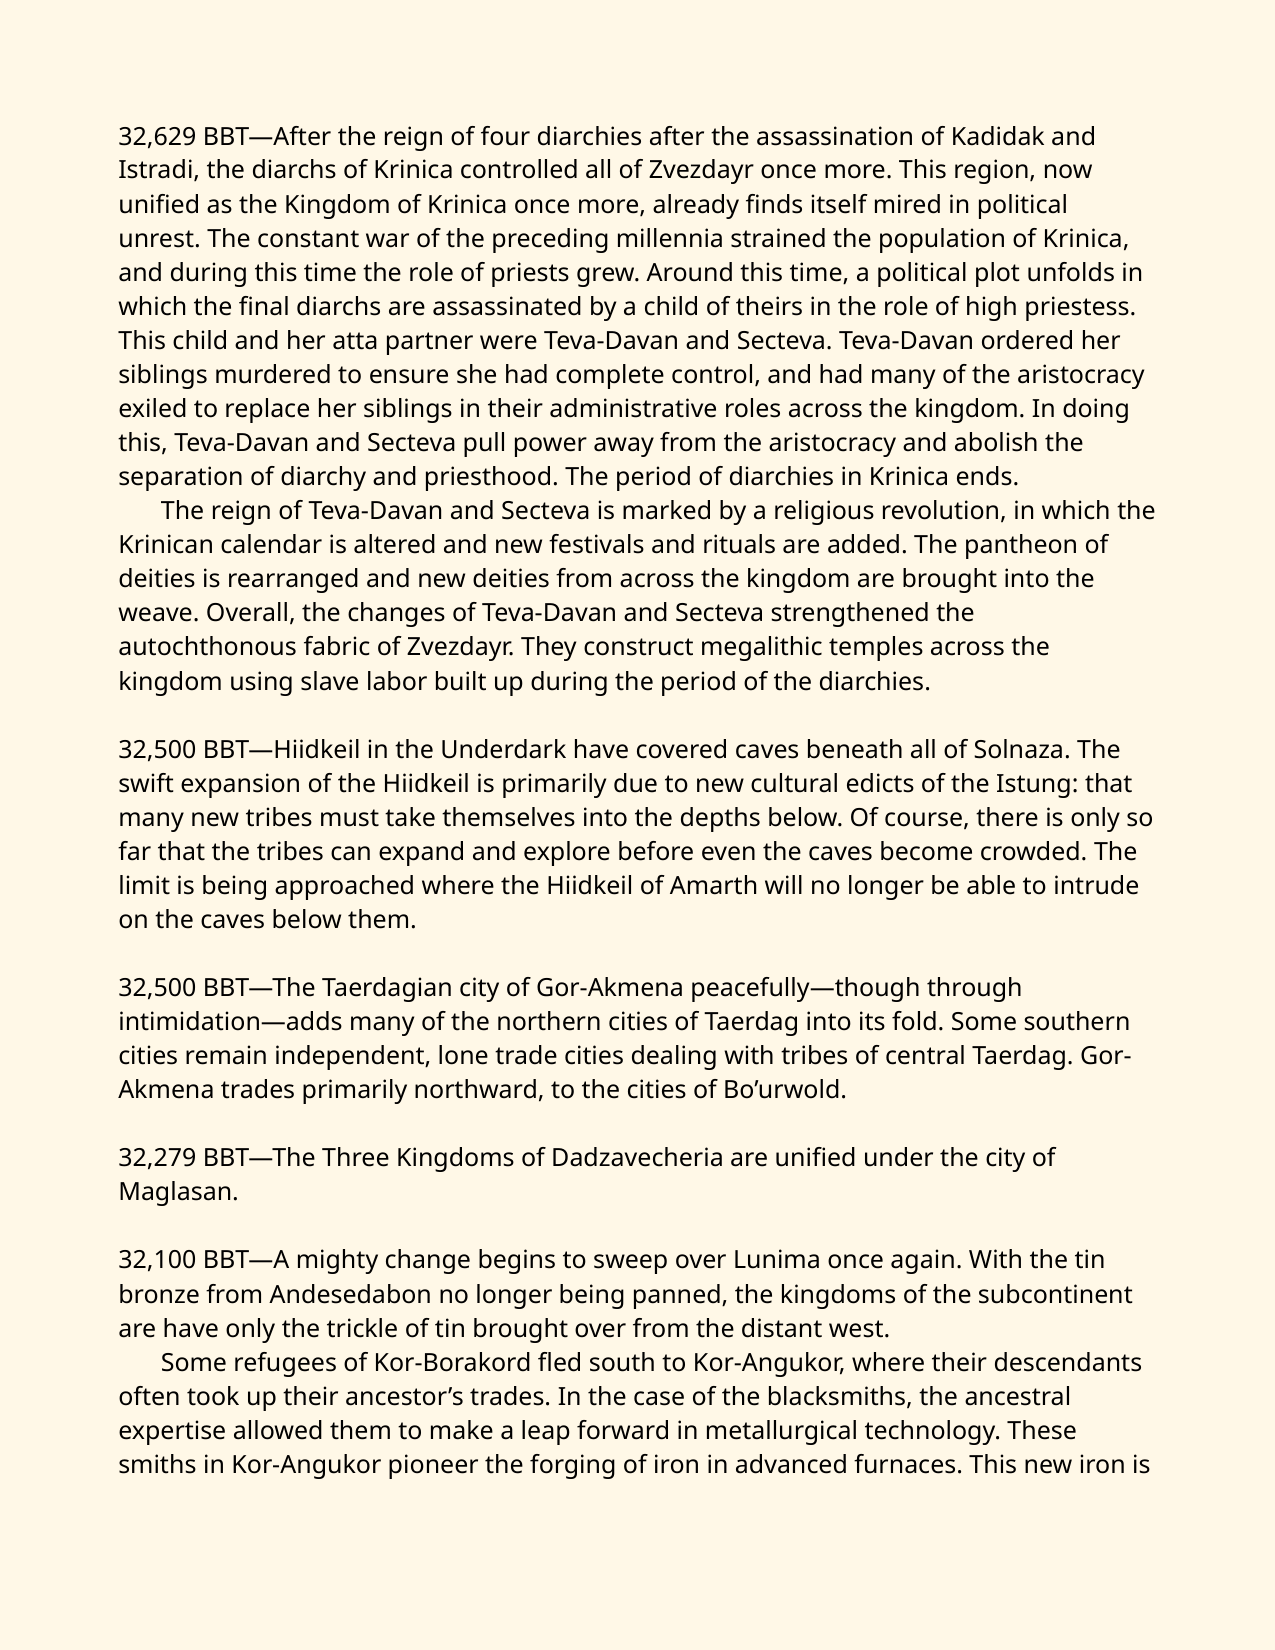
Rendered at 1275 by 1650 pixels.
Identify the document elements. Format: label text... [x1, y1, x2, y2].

text 32,629 BBT—After the reign of four diarchies after the assassination of Kadidak and Istradi, the diarchs of Krinica controlled all of Zvezdayr once more. This region, now unified as the Kingdom of Krinica once more, already finds itself mired in political unrest. The constant war of the preceding millennia strained the population of Krinica, and during this time the role of priests grew. Around this time, a political plot unfolds in which the final diarchs are assassinated by a child of theirs in the role of high priestess. This child and her atta partner were Teva-Davan and Secteva. Teva-Davan ordered her siblings murdered to ensure she had complete control, and had many of the aristocracy exiled to replace her siblings in their administrative roles across the kingdom. In doing this, Teva-Davan and Secteva pull power away from the aristocracy and abolish the separation of diarchy and priesthood. The period of diarchies in Krinica ends. [118, 118, 1157, 493]
text 32,500 BBT—Hiidkeil in the Underdark have covered caves beneath all of Solnaza. The swift expansion of the Hiidkeil is primarily due to new cultural edicts of the Istung: that many new tribes must take themselves into the depths below. Of course, there is only so far that the tribes can expand and explore before even the caves become crowded. The limit is being approached where the Hiidkeil of Amarth will no longer be able to intrude on the caves below them. [118, 731, 1157, 936]
text Some refugees of Kor-Borakord fled south to Kor-Angukor, where their descendants often took up their ancestor’s trades. In the case of the blacksmiths, the ancestral expertise allowed them to make a leap forward in metallurgical technology. These smiths in Kor-Angukor pioneer the forging of iron in advanced furnaces. This new iron is [118, 1344, 1157, 1481]
text 32,279 BBT—The Three Kingdoms of Dadzavecheria are unified under the city of Maglasan. [118, 1140, 1157, 1208]
text 32,500 BBT—The Taerdagian city of Gor-Akmena peacefully—though through intimidation—adds many of the northern cities of Taerdag into its fold. Some southern cities remain independent, lone trade cities dealing with tribes of central Taerdag. Gor-Akmena trades primarily northward, to the cities of Bo’urwold. [118, 970, 1157, 1106]
text 32,100 BBT—A mighty change begins to sweep over Lunima once again. With the tin bronze from Andesedabon no longer being panned, the kingdoms of the subcontinent are have only the trickle of tin brought over from the distant west. [118, 1242, 1157, 1344]
text The reign of Teva-Davan and Secteva is marked by a religious revolution, in which the Krinican calendar is altered and new festivals and rituals are added. The pantheon of deities is rearranged and new deities from across the kingdom are brought into the weave. Overall, the changes of Teva-Davan and Secteva strengthened the autochthonous fabric of Zvezdayr. They construct megalithic temples across the kingdom using slave labor built up during the period of the diarchies. [118, 493, 1157, 697]
